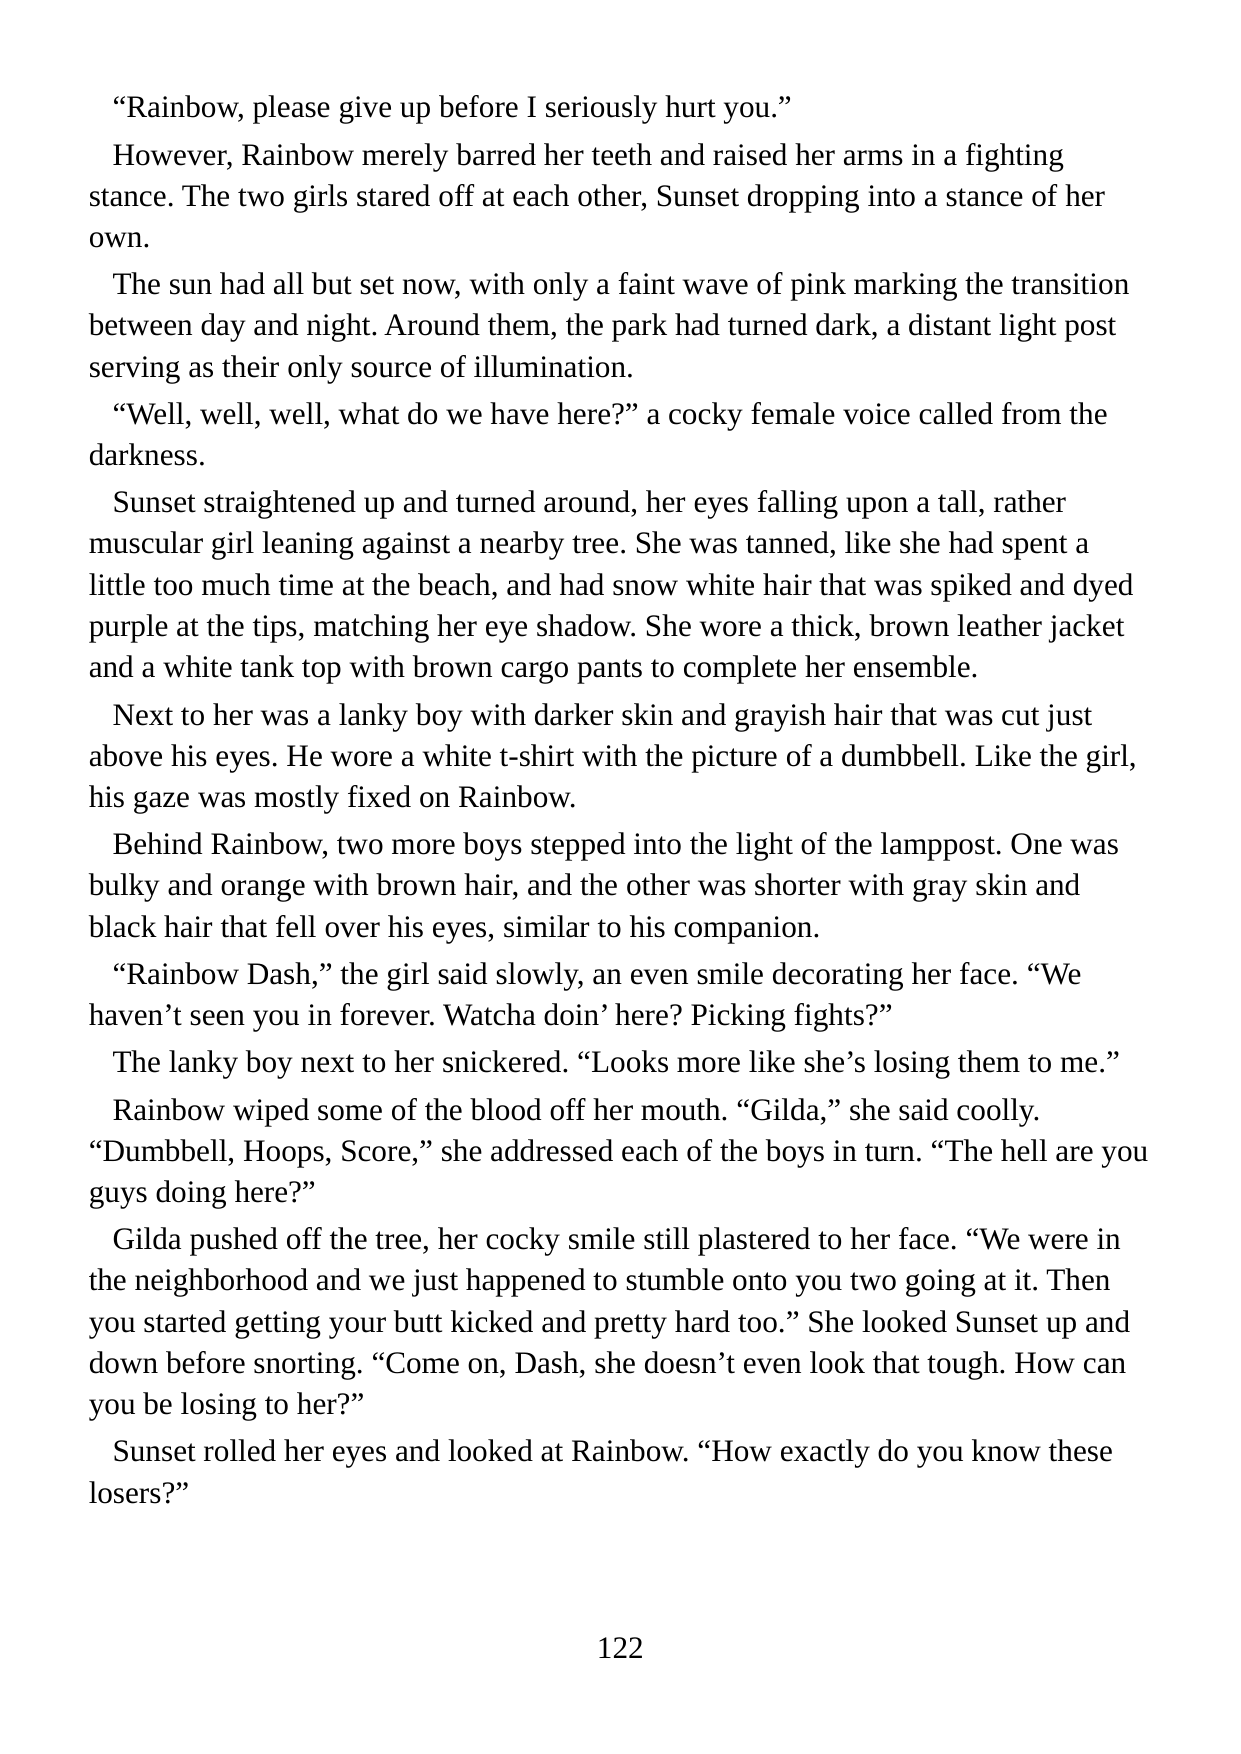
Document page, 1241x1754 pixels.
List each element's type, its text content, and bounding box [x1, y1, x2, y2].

text Sunset rolled her eyes and looked at Rainbow. “How exactly do you know these losers?” [88, 1433, 1152, 1510]
text Behind Rainbow, two more boys stepped into the light of the lamppost. One was bulky and orange with brown hair, and the other was shorter with gray skin and black hair that fell over his eyes, similar to his companion. [88, 825, 1152, 944]
text “Well, well, well, what do we have here?” a cocky female voice called from the darkness. [88, 395, 1152, 472]
text “Rainbow Dash,” the girl said slowly, an even smile decorating her face. “We haven’t seen you in forever. Watcha doin’ here? Picking fights?” [88, 955, 1152, 1032]
text The sun had all but set now, with only a faint wave of pink marking the transition between day and night. Around them, the park had turned dark, a distant light post serving as their only source of illumination. [88, 265, 1152, 384]
text However, Rainbow merely barred her teeth and raised her arms in a fighting stance. The two girls stared off at each other, Sunset dropping into a stance of her own. [88, 136, 1152, 254]
text “Rainbow, please give up before I seriously hurt you.” [88, 88, 1152, 124]
text The lanky boy next to her snickered. “Looks more like she’s losing them to me.” [88, 1043, 1152, 1079]
text Gilda pushed off the tree, her cocky smile still plastered to her face. “We were in the neighborhood and we just happened to stumble onto you two going at it. Then you started getting your butt kicked and pretty hard too.” She looked Sunset up and down before snorting. “Come on, Dash, she doesn’t even look that tough. How can you be losing to her?” [88, 1220, 1152, 1421]
text Rainbow wiped some of the blood off her mouth. “Gilda,” she said coolly. “Dumbbell, Hoops, Score,” she addressed each of the boys in turn. “The hell are you guys doing here?” [88, 1091, 1152, 1209]
text Next to her was a lanky boy with darker skin and grayish hair that was cut just above his eyes. He wore a white t-shirt with the picture of a dumbbell. Like the girl, his gaze was mostly fixed on Rainbow. [88, 696, 1152, 814]
text Sunset straightened up and turned around, her eyes falling upon a tall, rather muscular girl leaning against a nearby tree. She was tanned, like she had spent a little too much time at the beach, and had snow white hair that was spiked and dyed purple at the tips, matching her eye shadow. She wore a thick, brown leather jacket and a white tank top with brown cargo pants to complete her ensemble. [88, 483, 1152, 684]
